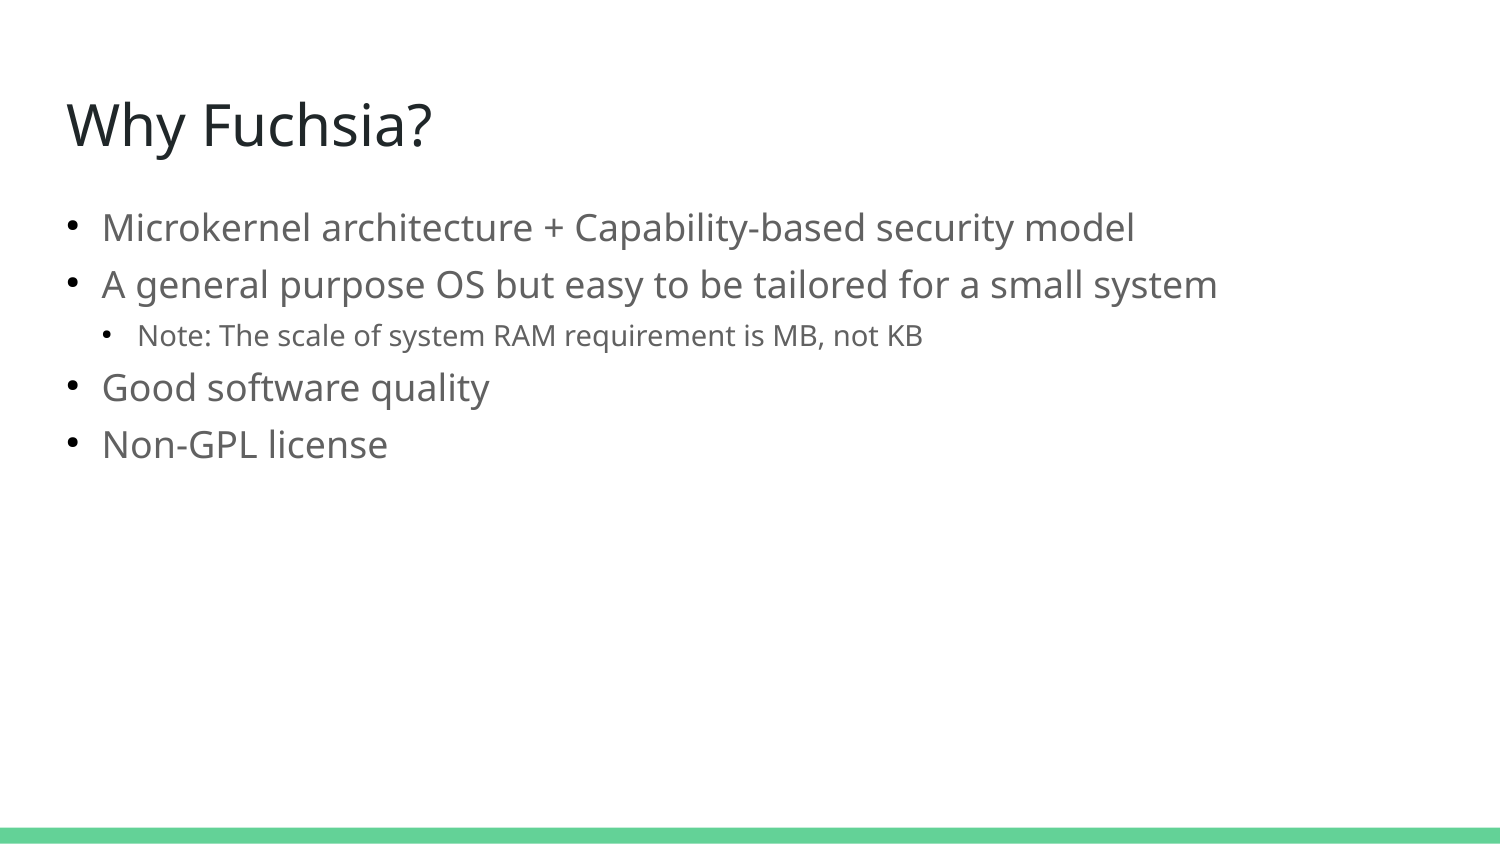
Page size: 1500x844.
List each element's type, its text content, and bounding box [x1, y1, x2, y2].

list Microkernel architecture + Capability-based security model A general purpose OS but easy to be tailored for a small system Note: The scale of system RAM requirement is MB, not KB Good software quality Non-GPL license [51, 189, 1449, 750]
title Why Fuchsia? [51, 72, 1449, 167]
